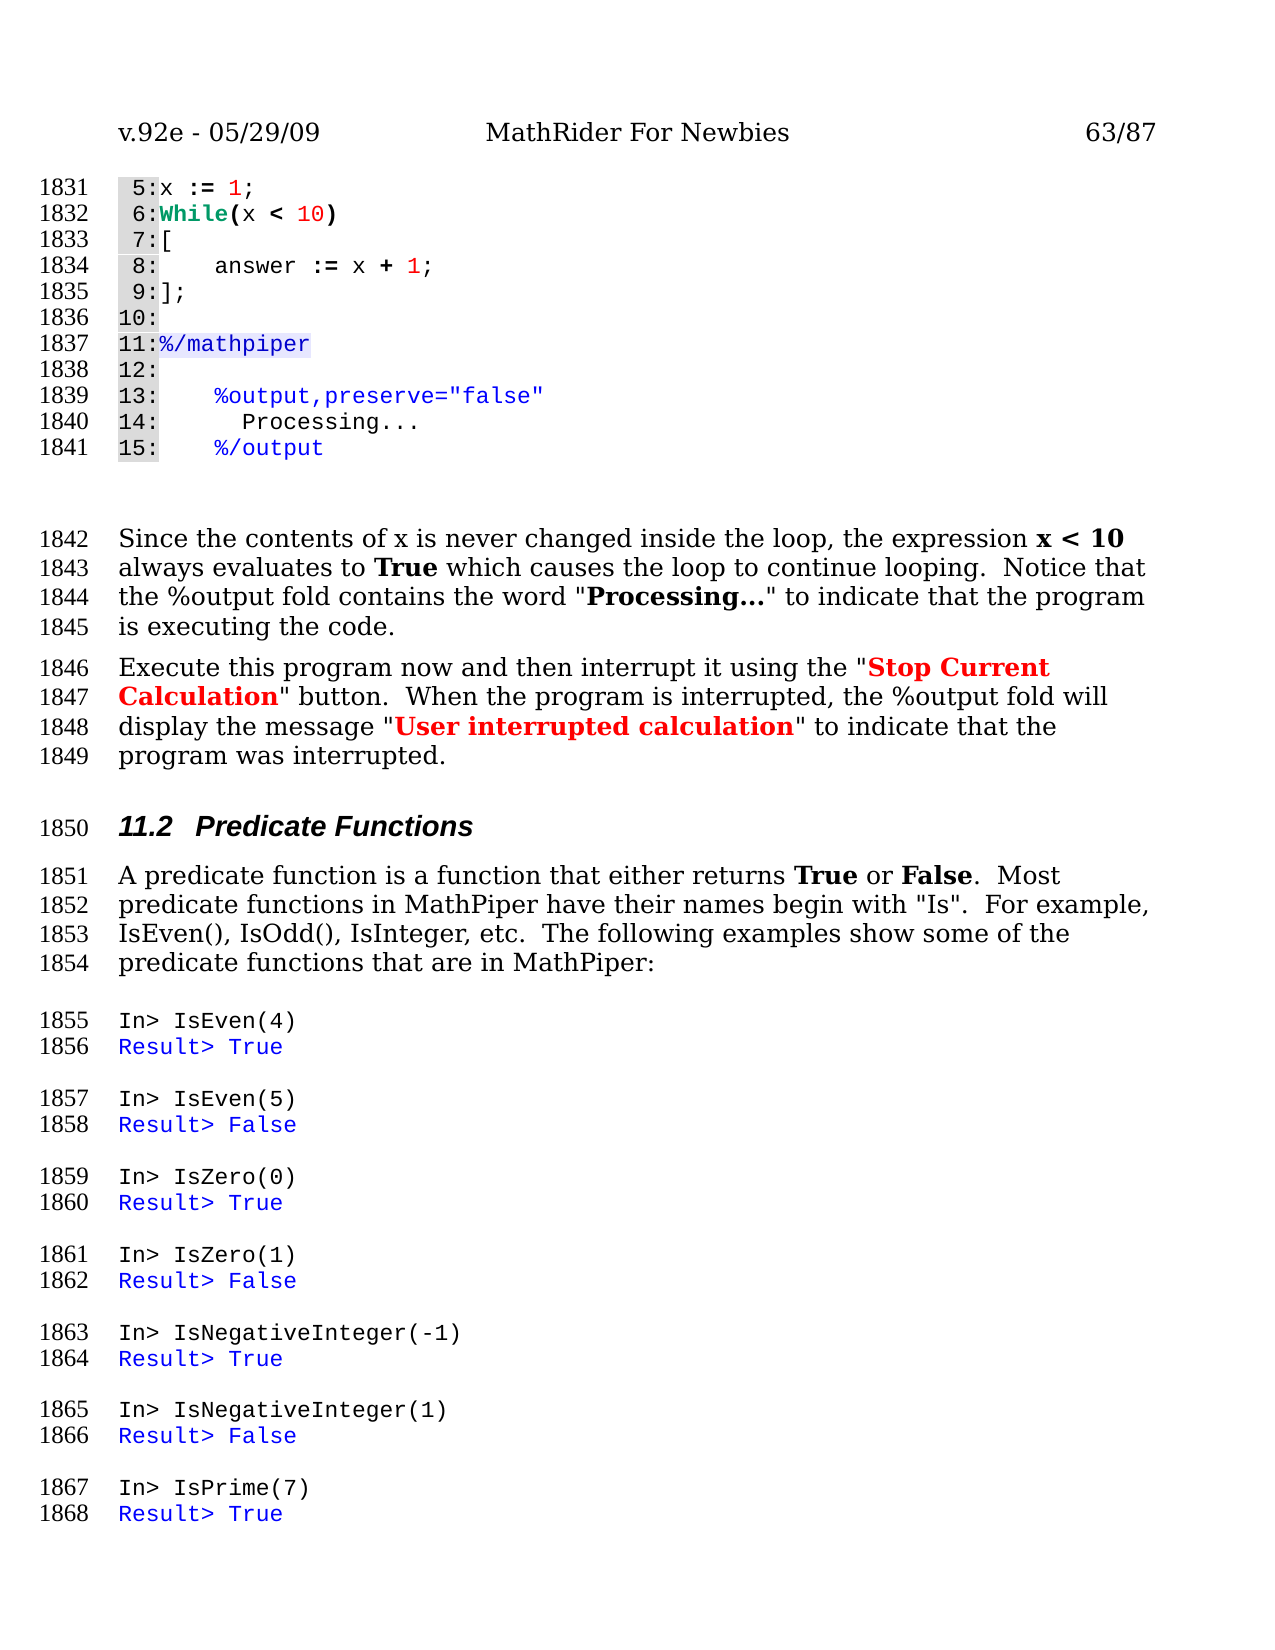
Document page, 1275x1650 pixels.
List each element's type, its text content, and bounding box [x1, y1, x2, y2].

text In> IsEven(4) [118, 1010, 1157, 1036]
text 12: [118, 358, 1157, 384]
subtitle Predicate Functions [118, 809, 1157, 843]
text In> IsZero(1) [118, 1243, 1157, 1269]
text 14: Processing... [118, 410, 1157, 436]
text 15: %/output [118, 436, 1157, 462]
text 7:[ [118, 229, 1157, 254]
text In> IsNegativeInteger(-1) [118, 1321, 1157, 1347]
text Result> True [118, 1347, 1157, 1373]
text A predicate function is a function that either returns True or False. Most predicate functions in MathPiper have their names begin with "Is". For example, IsEven(), IsOdd(), IsInteger, etc. The following examples show some of the predicate functions that are in MathPiper: [118, 861, 1157, 978]
text Result> True [118, 1502, 1157, 1528]
text 8: answer := x + 1; [118, 254, 1157, 281]
text Result> False [118, 1113, 1157, 1139]
text Since the contents of x is never changed inside the loop, the expression x < 10 always evaluates to True which causes the loop to continue looping. Notice that the %output fold contains the word "Processing..." to indicate that the program is executing the code. [118, 523, 1157, 641]
text In> IsEven(5) [118, 1087, 1157, 1113]
text In> IsNegativeInteger(1) [118, 1399, 1157, 1425]
text Execute this program now and then interrupt it using the "Stop Current Calculation" button. When the program is interrupted, the %output fold will display the message "User interrupted calculation" to indicate that the program was interrupted. [118, 653, 1157, 770]
text 9:]; [118, 281, 1157, 306]
text Result> False [118, 1425, 1157, 1451]
text 13: %output,preserve="false" [118, 384, 1157, 410]
text 11:%/mathpiper [118, 332, 1157, 358]
text 5:x := 1; [118, 177, 1157, 203]
text In> IsZero(0) [118, 1165, 1157, 1191]
text In> IsPrime(7) [118, 1477, 1157, 1502]
text Result> False [118, 1269, 1157, 1295]
text Result> True [118, 1036, 1157, 1062]
text Result> True [118, 1191, 1157, 1217]
text 10: [118, 306, 1157, 332]
text 6:While(x < 10) [118, 203, 1157, 229]
